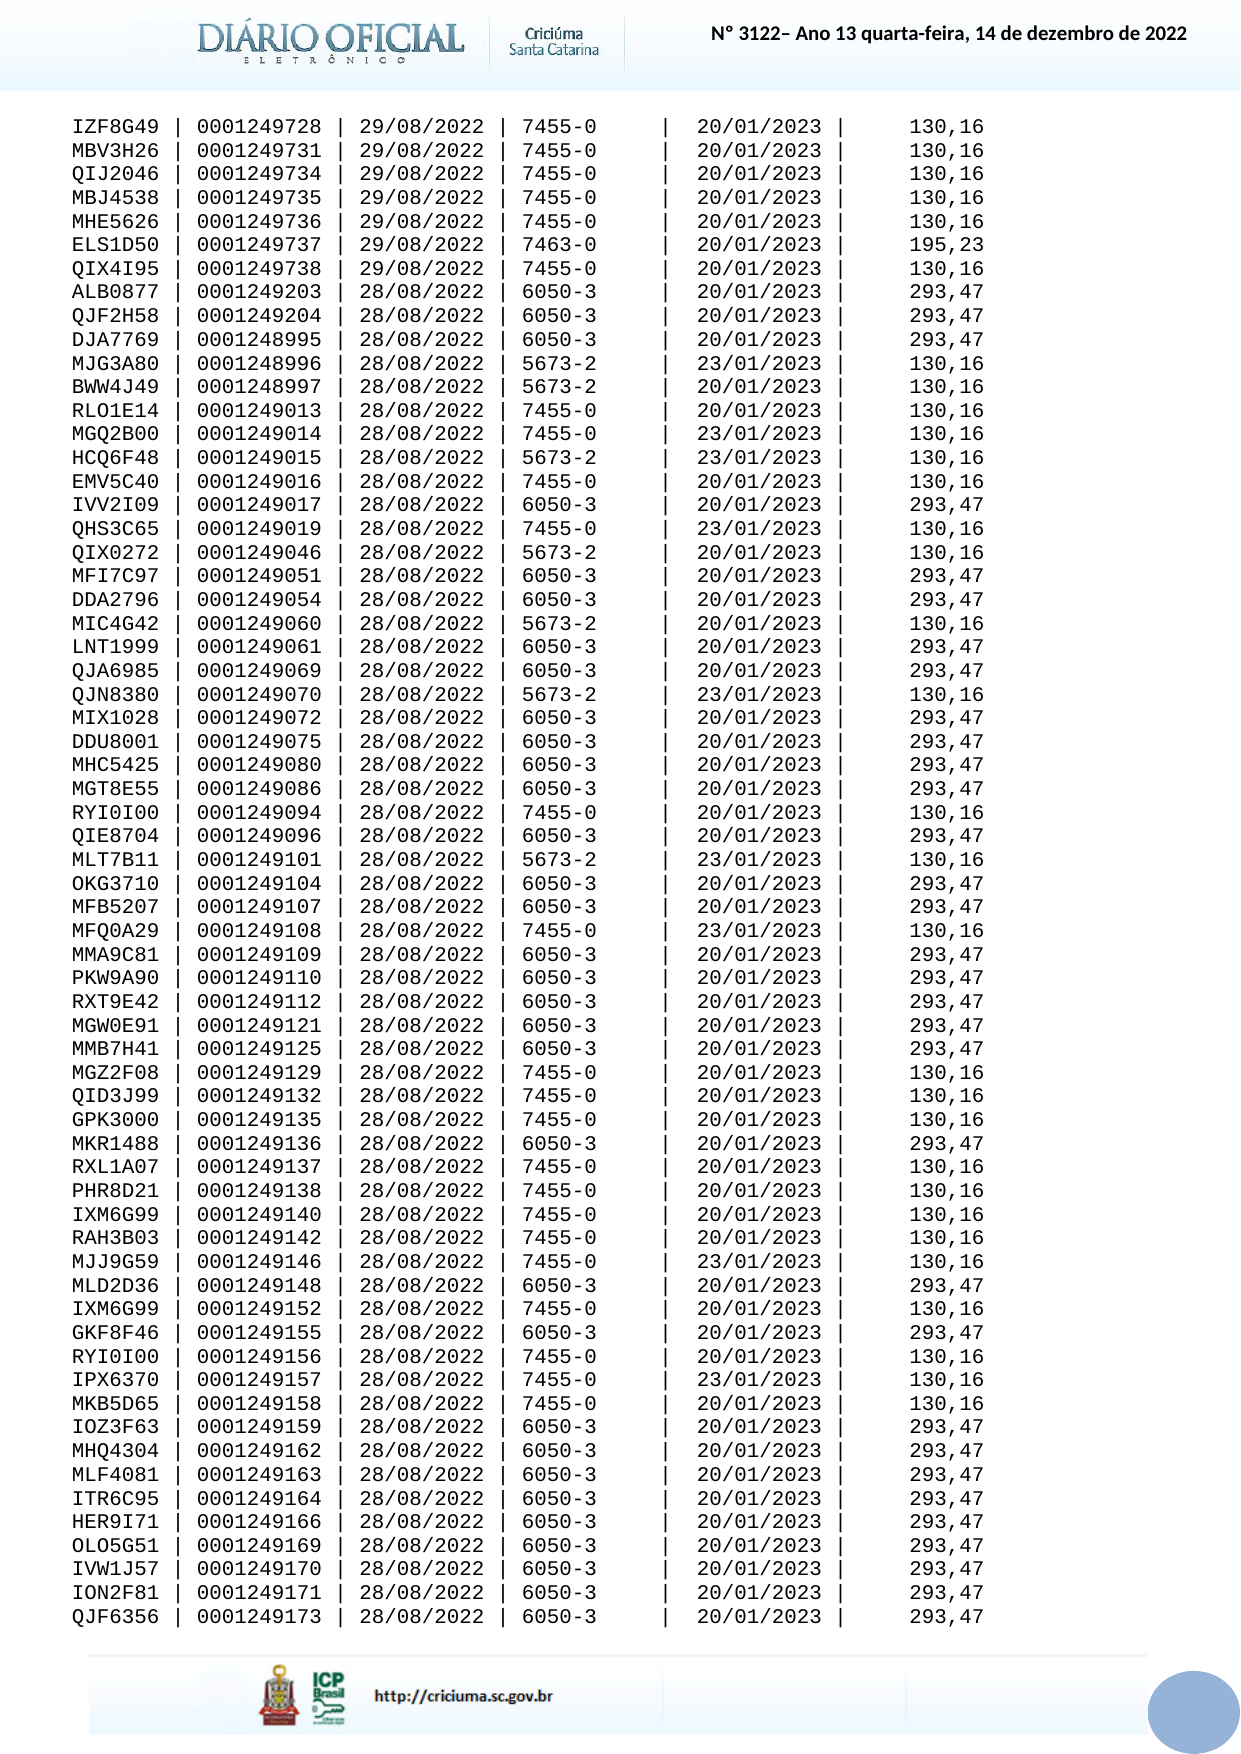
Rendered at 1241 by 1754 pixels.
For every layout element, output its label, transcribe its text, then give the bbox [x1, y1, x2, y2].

text QIX0272 | 0001249046 | 28/08/2022 | 5673-2 | 20/01/2023 | 130,16 [59, 542, 1167, 565]
text HER9I71 | 0001249166 | 28/08/2022 | 6050-3 | 20/01/2023 | 293,47 [59, 1511, 1167, 1535]
text IZF8G49 | 0001249728 | 29/08/2022 | 7455-0 | 20/01/2023 | 130,16 [59, 116, 1167, 140]
text OKG3710 | 0001249104 | 28/08/2022 | 6050-3 | 20/01/2023 | 293,47 [59, 873, 1167, 896]
text QJF2H58 | 0001249204 | 28/08/2022 | 6050-3 | 20/01/2023 | 293,47 [59, 305, 1167, 329]
text MIC4G42 | 0001249060 | 28/08/2022 | 5673-2 | 20/01/2023 | 130,16 [59, 613, 1167, 636]
text MGQ2B00 | 0001249014 | 28/08/2022 | 7455-0 | 23/01/2023 | 130,16 [59, 423, 1167, 447]
text MJJ9G59 | 0001249146 | 28/08/2022 | 7455-0 | 23/01/2023 | 130,16 [59, 1251, 1167, 1275]
text MBV3H26 | 0001249731 | 29/08/2022 | 7455-0 | 20/01/2023 | 130,16 [59, 140, 1167, 163]
text RXL1A07 | 0001249137 | 28/08/2022 | 7455-0 | 20/01/2023 | 130,16 [59, 1156, 1167, 1180]
text IXM6G99 | 0001249152 | 28/08/2022 | 7455-0 | 20/01/2023 | 130,16 [59, 1298, 1167, 1322]
text MBJ4538 | 0001249735 | 29/08/2022 | 7455-0 | 20/01/2023 | 130,16 [59, 187, 1167, 211]
text MKB5D65 | 0001249158 | 28/08/2022 | 7455-0 | 20/01/2023 | 130,16 [59, 1393, 1167, 1417]
text RYI0I00 | 0001249156 | 28/08/2022 | 7455-0 | 20/01/2023 | 130,16 [59, 1346, 1167, 1369]
text QJA6985 | 0001249069 | 28/08/2022 | 6050-3 | 20/01/2023 | 293,47 [59, 660, 1167, 683]
text IVV2I09 | 0001249017 | 28/08/2022 | 6050-3 | 20/01/2023 | 293,47 [59, 494, 1167, 518]
text QIE8704 | 0001249096 | 28/08/2022 | 6050-3 | 20/01/2023 | 293,47 [59, 825, 1167, 849]
text MKR1488 | 0001249136 | 28/08/2022 | 6050-3 | 20/01/2023 | 293,47 [59, 1133, 1167, 1156]
text IOZ3F63 | 0001249159 | 28/08/2022 | 6050-3 | 20/01/2023 | 293,47 [59, 1417, 1167, 1440]
text QIX4I95 | 0001249738 | 29/08/2022 | 7455-0 | 20/01/2023 | 130,16 [59, 258, 1167, 282]
text QJN8380 | 0001249070 | 28/08/2022 | 5673-2 | 23/01/2023 | 130,16 [59, 683, 1167, 707]
text ALB0877 | 0001249203 | 28/08/2022 | 6050-3 | 20/01/2023 | 293,47 [59, 282, 1167, 305]
text GKF8F46 | 0001249155 | 28/08/2022 | 6050-3 | 20/01/2023 | 293,47 [59, 1322, 1167, 1346]
text EMV5C40 | 0001249016 | 28/08/2022 | 7455-0 | 20/01/2023 | 130,16 [59, 471, 1167, 494]
text QIJ2046 | 0001249734 | 29/08/2022 | 7455-0 | 20/01/2023 | 130,16 [59, 163, 1167, 187]
text RXT9E42 | 0001249112 | 28/08/2022 | 6050-3 | 20/01/2023 | 293,47 [59, 991, 1167, 1014]
text DDU8001 | 0001249075 | 28/08/2022 | 6050-3 | 20/01/2023 | 293,47 [59, 731, 1167, 754]
text MFB5207 | 0001249107 | 28/08/2022 | 6050-3 | 20/01/2023 | 293,47 [59, 896, 1167, 920]
text BWW4J49 | 0001248997 | 28/08/2022 | 5673-2 | 20/01/2023 | 130,16 [59, 376, 1167, 400]
text MJG3A80 | 0001248996 | 28/08/2022 | 5673-2 | 23/01/2023 | 130,16 [59, 352, 1167, 376]
text MMA9C81 | 0001249109 | 28/08/2022 | 6050-3 | 20/01/2023 | 293,47 [59, 944, 1167, 967]
text QHS3C65 | 0001249019 | 28/08/2022 | 7455-0 | 23/01/2023 | 130,16 [59, 518, 1167, 542]
text PKW9A90 | 0001249110 | 28/08/2022 | 6050-3 | 20/01/2023 | 293,47 [59, 967, 1167, 991]
text HCQ6F48 | 0001249015 | 28/08/2022 | 5673-2 | 23/01/2023 | 130,16 [59, 447, 1167, 471]
text ITR6C95 | 0001249164 | 28/08/2022 | 6050-3 | 20/01/2023 | 293,47 [59, 1487, 1167, 1511]
text IXM6G99 | 0001249140 | 28/08/2022 | 7455-0 | 20/01/2023 | 130,16 [59, 1204, 1167, 1227]
text LNT1999 | 0001249061 | 28/08/2022 | 6050-3 | 20/01/2023 | 293,47 [59, 636, 1167, 660]
text MLD2D36 | 0001249148 | 28/08/2022 | 6050-3 | 20/01/2023 | 293,47 [59, 1275, 1167, 1298]
text RLO1E14 | 0001249013 | 28/08/2022 | 7455-0 | 20/01/2023 | 130,16 [59, 400, 1167, 423]
text MMB7H41 | 0001249125 | 28/08/2022 | 6050-3 | 20/01/2023 | 293,47 [59, 1038, 1167, 1062]
text MFQ0A29 | 0001249108 | 28/08/2022 | 7455-0 | 23/01/2023 | 130,16 [59, 920, 1167, 944]
text MGW0E91 | 0001249121 | 28/08/2022 | 6050-3 | 20/01/2023 | 293,47 [59, 1014, 1167, 1038]
text MHE5626 | 0001249736 | 29/08/2022 | 7455-0 | 20/01/2023 | 130,16 [59, 211, 1167, 234]
text MHC5425 | 0001249080 | 28/08/2022 | 6050-3 | 20/01/2023 | 293,47 [59, 754, 1167, 778]
text MGZ2F08 | 0001249129 | 28/08/2022 | 7455-0 | 20/01/2023 | 130,16 [59, 1062, 1167, 1086]
text DDA2796 | 0001249054 | 28/08/2022 | 6050-3 | 20/01/2023 | 293,47 [59, 589, 1167, 613]
text DJA7769 | 0001248995 | 28/08/2022 | 6050-3 | 20/01/2023 | 293,47 [59, 329, 1167, 352]
text MIX1028 | 0001249072 | 28/08/2022 | 6050-3 | 20/01/2023 | 293,47 [59, 707, 1167, 731]
text MLF4081 | 0001249163 | 28/08/2022 | 6050-3 | 20/01/2023 | 293,47 [59, 1464, 1167, 1487]
text IVW1J57 | 0001249170 | 28/08/2022 | 6050-3 | 20/01/2023 | 293,47 [59, 1558, 1167, 1582]
text QJF6356 | 0001249173 | 28/08/2022 | 6050-3 | 20/01/2023 | 293,47 [59, 1606, 1167, 1629]
text MFI7C97 | 0001249051 | 28/08/2022 | 6050-3 | 20/01/2023 | 293,47 [59, 565, 1167, 589]
text MHQ4304 | 0001249162 | 28/08/2022 | 6050-3 | 20/01/2023 | 293,47 [59, 1440, 1167, 1464]
text ION2F81 | 0001249171 | 28/08/2022 | 6050-3 | 20/01/2023 | 293,47 [59, 1582, 1167, 1606]
text OLO5G51 | 0001249169 | 28/08/2022 | 6050-3 | 20/01/2023 | 293,47 [59, 1535, 1167, 1558]
text ELS1D50 | 0001249737 | 29/08/2022 | 7463-0 | 20/01/2023 | 195,23 [59, 234, 1167, 258]
text GPK3000 | 0001249135 | 28/08/2022 | 7455-0 | 20/01/2023 | 130,16 [59, 1109, 1167, 1133]
text IPX6370 | 0001249157 | 28/08/2022 | 7455-0 | 23/01/2023 | 130,16 [59, 1369, 1167, 1393]
text QID3J99 | 0001249132 | 28/08/2022 | 7455-0 | 20/01/2023 | 130,16 [59, 1086, 1167, 1109]
text MLT7B11 | 0001249101 | 28/08/2022 | 5673-2 | 23/01/2023 | 130,16 [59, 849, 1167, 873]
text RAH3B03 | 0001249142 | 28/08/2022 | 7455-0 | 20/01/2023 | 130,16 [59, 1227, 1167, 1251]
text PHR8D21 | 0001249138 | 28/08/2022 | 7455-0 | 20/01/2023 | 130,16 [59, 1180, 1167, 1204]
text RYI0I00 | 0001249094 | 28/08/2022 | 7455-0 | 20/01/2023 | 130,16 [59, 802, 1167, 825]
text MGT8E55 | 0001249086 | 28/08/2022 | 6050-3 | 20/01/2023 | 293,47 [59, 778, 1167, 802]
